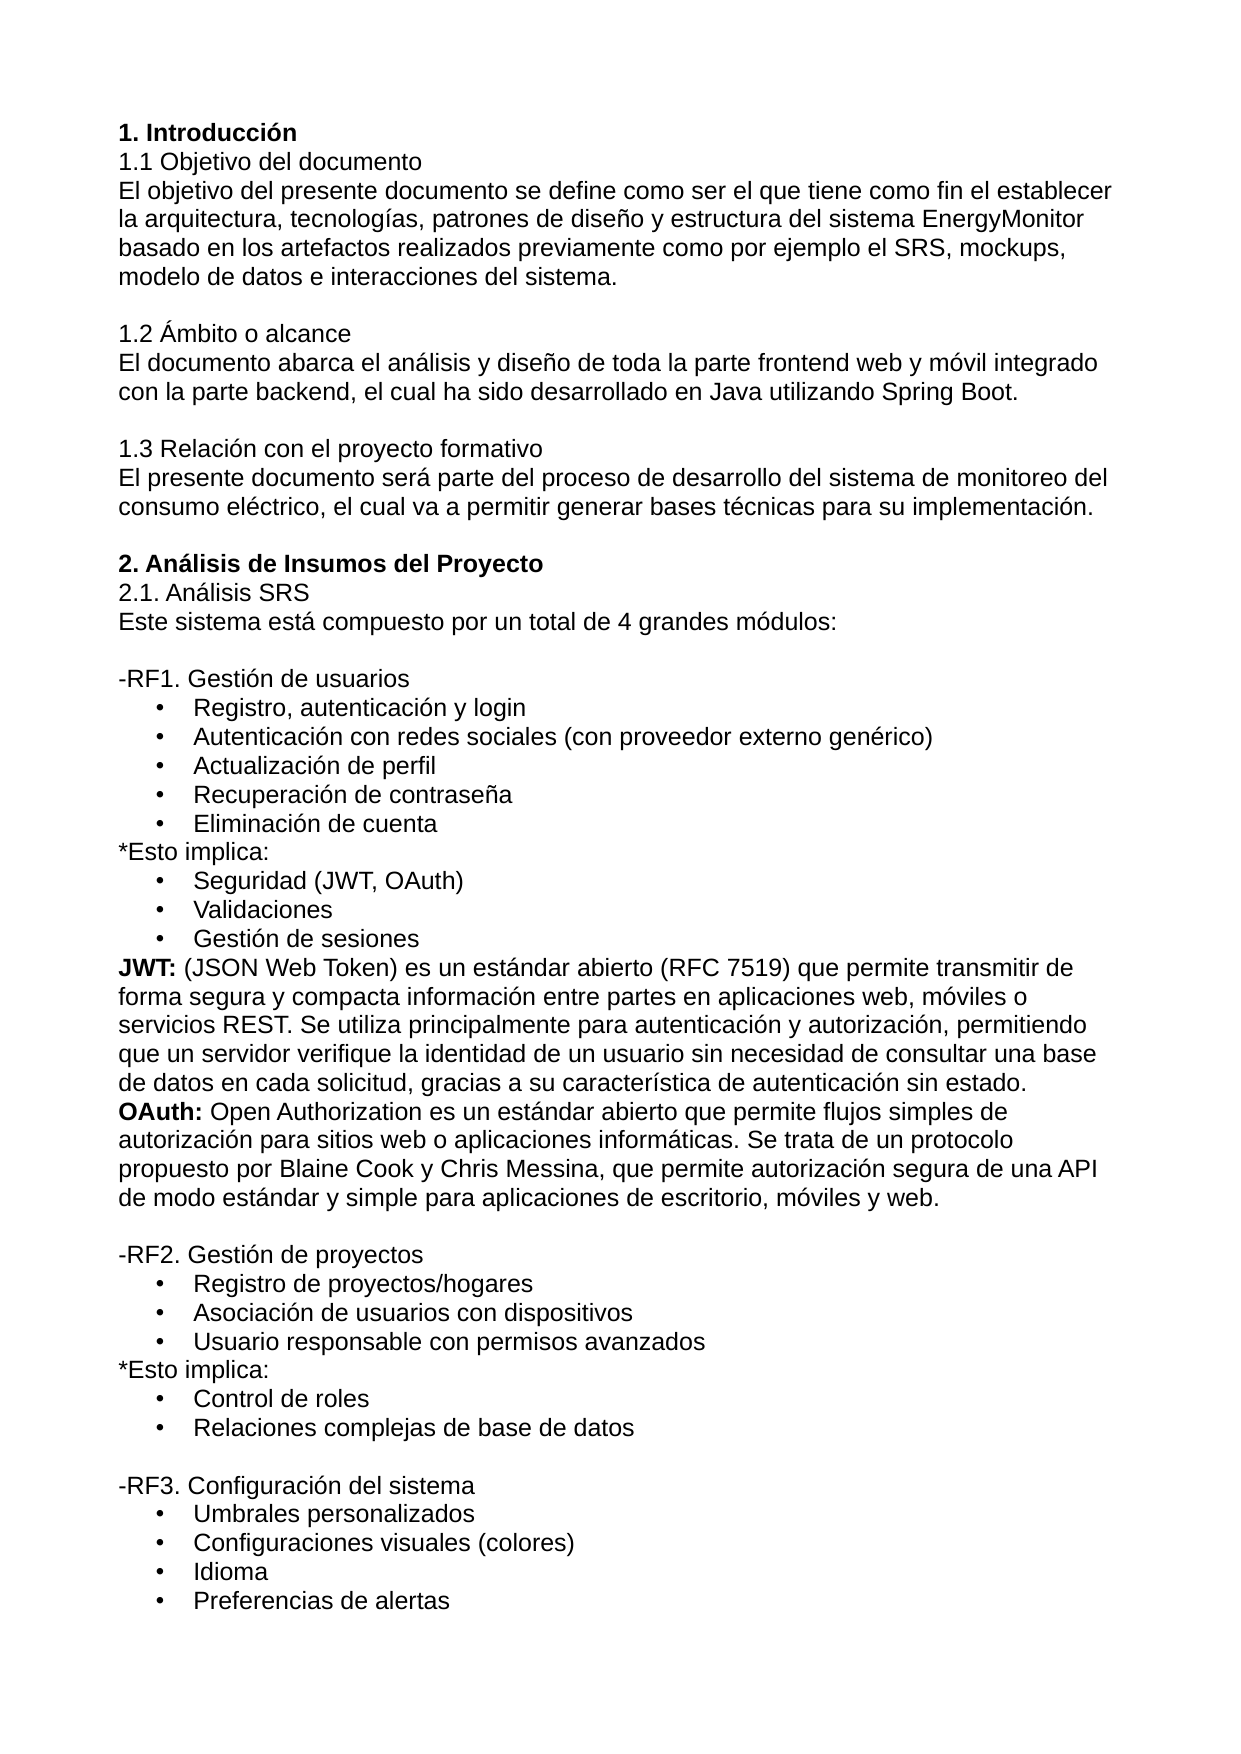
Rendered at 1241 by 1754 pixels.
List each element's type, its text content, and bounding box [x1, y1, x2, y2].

list Control de roles [156, 1384, 1122, 1413]
text JWT: (JSON Web Token) es un estándar abierto (RFC 7519) que permite transmitir de forma segura y compacta información entre partes en aplicaciones web, móviles o servicios REST. Se utiliza principalmente para autenticación y autorización, permitiendo que un servidor verifique la identidad de un usuario sin necesidad de consultar una base de datos en cada solicitud, gracias a su característica de autenticación sin estado. [118, 953, 1122, 1096]
list Configuraciones visuales (colores) [156, 1528, 1122, 1557]
text 1.1 Objetivo del documento [118, 147, 1122, 176]
text -RF3. Configuración del sistema [118, 1471, 1122, 1499]
text *Esto implica: [118, 837, 1122, 866]
list Autenticación con redes sociales (con proveedor externo genérico) [156, 722, 1122, 751]
text El documento abarca el análisis y diseño de toda la parte frontend web y móvil integrado con la parte backend, el cual ha sido desarrollado en Java utilizando Spring Boot. [118, 348, 1122, 406]
list Eliminación de cuenta [156, 808, 1122, 837]
text El presente documento será parte del proceso de desarrollo del sistema de monitoreo del consumo eléctrico, el cual va a permitir generar bases técnicas para su implementación. [118, 463, 1122, 521]
text 1.3 Relación con el proyecto formativo [118, 434, 1122, 463]
list Asociación de usuarios con dispositivos [156, 1298, 1122, 1327]
list Gestión de sesiones [156, 924, 1122, 953]
text El objetivo del presente documento se define como ser el que tiene como fin el establecer la arquitectura, tecnologías, patrones de diseño y estructura del sistema EnergyMonitor basado en los artefactos realizados previamente como por ejemplo el SRS, mockups, modelo de datos e interacciones del sistema. [118, 176, 1122, 291]
text *Esto implica: [118, 1356, 1122, 1384]
list Validaciones [156, 895, 1122, 924]
list Idioma [156, 1557, 1122, 1586]
list Usuario responsable con permisos avanzados [156, 1327, 1122, 1356]
text 1. Introducción [118, 118, 1122, 147]
list Umbrales personalizados [156, 1499, 1122, 1528]
text 2. Análisis de Insumos del Proyecto [118, 549, 1122, 578]
text -RF1. Gestión de usuarios [118, 664, 1122, 693]
text Este sistema está compuesto por un total de 4 grandes módulos: [118, 607, 1122, 636]
text -RF2. Gestión de proyectos [118, 1240, 1122, 1269]
list Relaciones complejas de base de datos [156, 1413, 1122, 1442]
list Registro de proyectos/hogares [156, 1269, 1122, 1298]
text 2.1. Análisis SRS [118, 578, 1122, 607]
list Seguridad (JWT, OAuth) [156, 866, 1122, 895]
text OAuth: Open Authorization es un estándar abierto que permite flujos simples de autorización para sitios web o aplicaciones informáticas. Se trata de un protocolo propuesto por Blaine Cook y Chris Messina, que permite autorización segura de una API de modo estándar y simple para aplicaciones de escritorio, móviles y web. [118, 1096, 1122, 1211]
list Preferencias de alertas [156, 1586, 1122, 1615]
text 1.2 Ámbito o alcance [118, 319, 1122, 348]
list Recuperación de contraseña [156, 780, 1122, 808]
list Registro, autenticación y login [156, 693, 1122, 722]
list Actualización de perfil [156, 751, 1122, 780]
